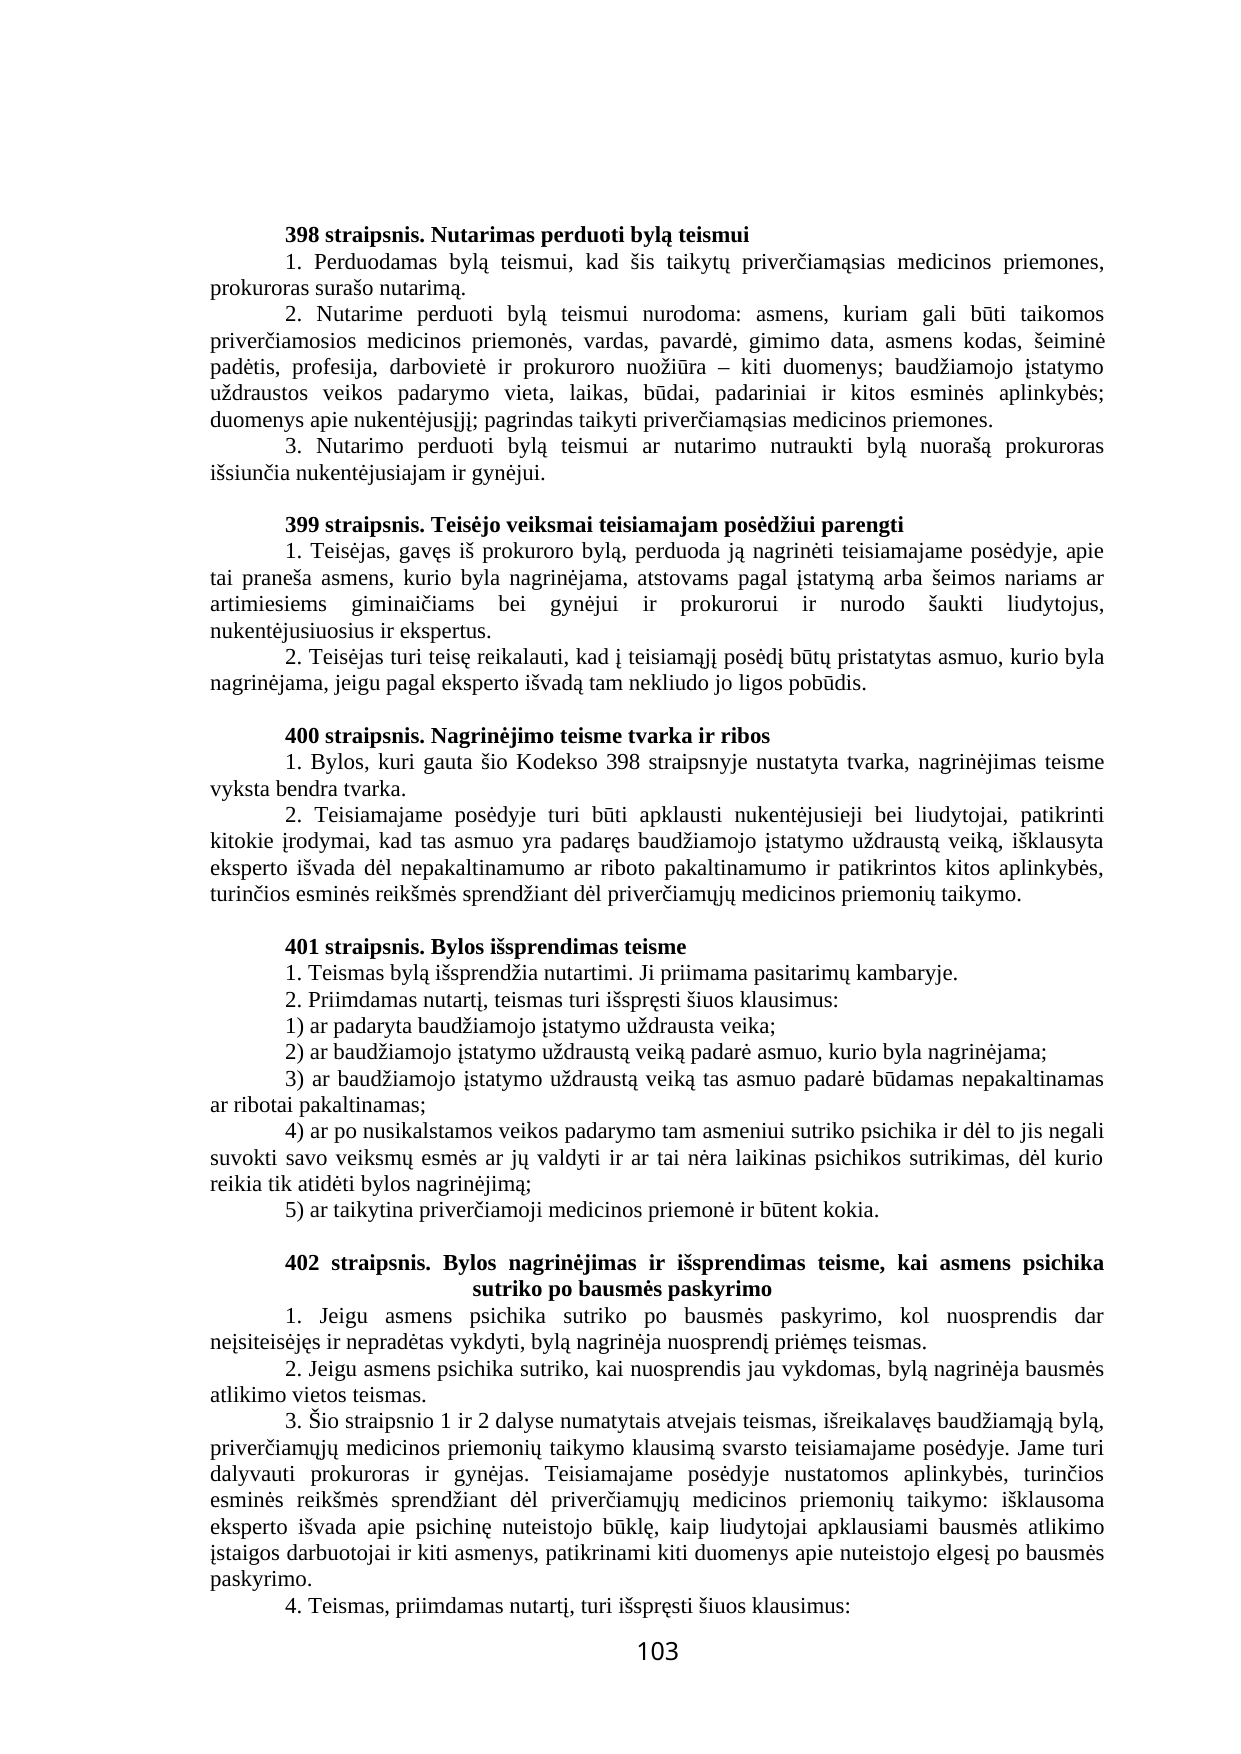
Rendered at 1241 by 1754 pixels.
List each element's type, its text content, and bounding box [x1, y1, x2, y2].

text 1) ar padaryta baudžiamojo įstatymo uždrausta veika; [210, 1012, 1106, 1038]
text 1. Bylos, kuri gauta šio Kodekso 398 straipsnyje nustatyta tvarka, nagrinėjimas teisme vyksta bendra tvarka. [210, 748, 1106, 801]
text 1. Jeigu asmens psichika sutriko po bausmės paskyrimo, kol nuosprendis dar neįsiteisėjęs ir nepradėtas vykdyti, bylą nagrinėja nuosprendį priėmęs teismas. [210, 1302, 1106, 1354]
text 402 straipsnis. Bylos nagrinėjimas ir išsprendimas teisme, kai asmens psichika sutriko po bausmės paskyrimo [285, 1249, 1106, 1302]
text 2. Nutarime perduoti bylą teismui nurodoma: asmens, kuriam gali būti taikomos priverčiamosios medicinos priemonės, vardas, pavardė, gimimo data, asmens kodas, šeiminė padėtis, profesija, darbovietė ir prokuroro nuožiūra – kiti duomenys; baudžiamojo įstatymo uždraustos veikos padarymo vieta, laikas, būdai, padariniai ir kitos esminės aplinkybės; duomenys apie nukentėjusįjį; pagrindas taikyti priverčiamąsias medicinos priemones. [210, 300, 1106, 432]
text 2. Teisėjas turi teisę reikalauti, kad į teisiamąjį posėdį būtų pristatytas asmuo, kurio byla nagrinėjama, jeigu pagal eksperto išvadą tam nekliudo jo ligos pobūdis. [210, 643, 1106, 696]
text 3) ar baudžiamojo įstatymo uždraustą veiką tas asmuo padarė būdamas nepakaltinamas ar ribotai pakaltinamas; [210, 1065, 1106, 1117]
text 3. Šio straipsnio 1 ir 2 dalyse numatytais atvejais teismas, išreikalavęs baudžiamąją bylą, priverčiamųjų medicinos priemonių taikymo klausimą svarsto teisiamajame posėdyje. Jame turi dalyvauti prokuroras ir gynėjas. Teisiamajame posėdyje nustatomos aplinkybės, turinčios esminės reikšmės sprendžiant dėl priverčiamųjų medicinos priemonių taikymo: išklausoma eksperto išvada apie psichinę nuteistojo būklę, kaip liudytojai apklausiami bausmės atlikimo įstaigos darbuotojai ir kiti asmenys, patikrinami kiti duomenys apie nuteistojo elgesį po bausmės paskyrimo. [210, 1407, 1106, 1592]
text 3. Nutarimo perduoti bylą teismui ar nutarimo nutraukti bylą nuorašą prokuroras išsiunčia nukentėjusiajam ir gynėjui. [210, 432, 1106, 485]
text 4) ar po nusikalstamos veikos padarymo tam asmeniui sutriko psichika ir dėl to jis negali suvokti savo veiksmų esmės ar jų valdyti ir ar tai nėra laikinas psichikos sutrikimas, dėl kurio reikia tik atidėti bylos nagrinėjimą; [210, 1117, 1106, 1196]
text 401 straipsnis. Bylos išsprendimas teisme [210, 933, 1106, 959]
text 398 straipsnis. Nutarimas perduoti bylą teismui [210, 221, 1106, 248]
text 400 straipsnis. Nagrinėjimo teisme tvarka ir ribos [210, 722, 1106, 748]
text 2. Jeigu asmens psichika sutriko, kai nuosprendis jau vykdomas, bylą nagrinėja bausmės atlikimo vietos teismas. [210, 1354, 1106, 1407]
text 2) ar baudžiamojo įstatymo uždraustą veiką padarė asmuo, kurio byla nagrinėjama; [210, 1038, 1106, 1065]
text 5) ar taikytina priverčiamoji medicinos priemonė ir būtent kokia. [210, 1196, 1106, 1223]
text 2. Priimdamas nutartį, teismas turi išspręsti šiuos klausimus: [210, 986, 1106, 1012]
text 1. Teisėjas, gavęs iš prokuroro bylą, perduoda ją nagrinėti teisiamajame posėdyje, apie tai praneša asmens, kurio byla nagrinėjama, atstovams pagal įstatymą arba šeimos nariams ar artimiesiems giminaičiams bei gynėjui ir prokurorui ir nurodo šaukti liudytojus, nukentėjusiuosius ir ekspertus. [210, 538, 1106, 643]
text 399 straipsnis. Teisėjo veiksmai teisiamajam posėdžiui parengti [210, 511, 1106, 538]
text 1. Perduodamas bylą teismui, kad šis taikytų priverčiamąsias medicinos priemones, prokuroras surašo nutarimą. [210, 248, 1106, 300]
text 4. Teismas, priimdamas nutartį, turi išspręsti šiuos klausimus: [210, 1592, 1106, 1618]
text 2. Teisiamajame posėdyje turi būti apklausti nukentėjusieji bei liudytojai, patikrinti kitokie įrodymai, kad tas asmuo yra padaręs baudžiamojo įstatymo uždraustą veiką, išklausyta eksperto išvada dėl nepakaltinamumo ar riboto pakaltinamumo ir patikrintos kitos aplinkybės, turinčios esminės reikšmės sprendžiant dėl priverčiamųjų medicinos priemonių taikymo. [210, 801, 1106, 907]
text 1. Teismas bylą išsprendžia nutartimi. Ji priimama pasitarimų kambaryje. [210, 959, 1106, 986]
